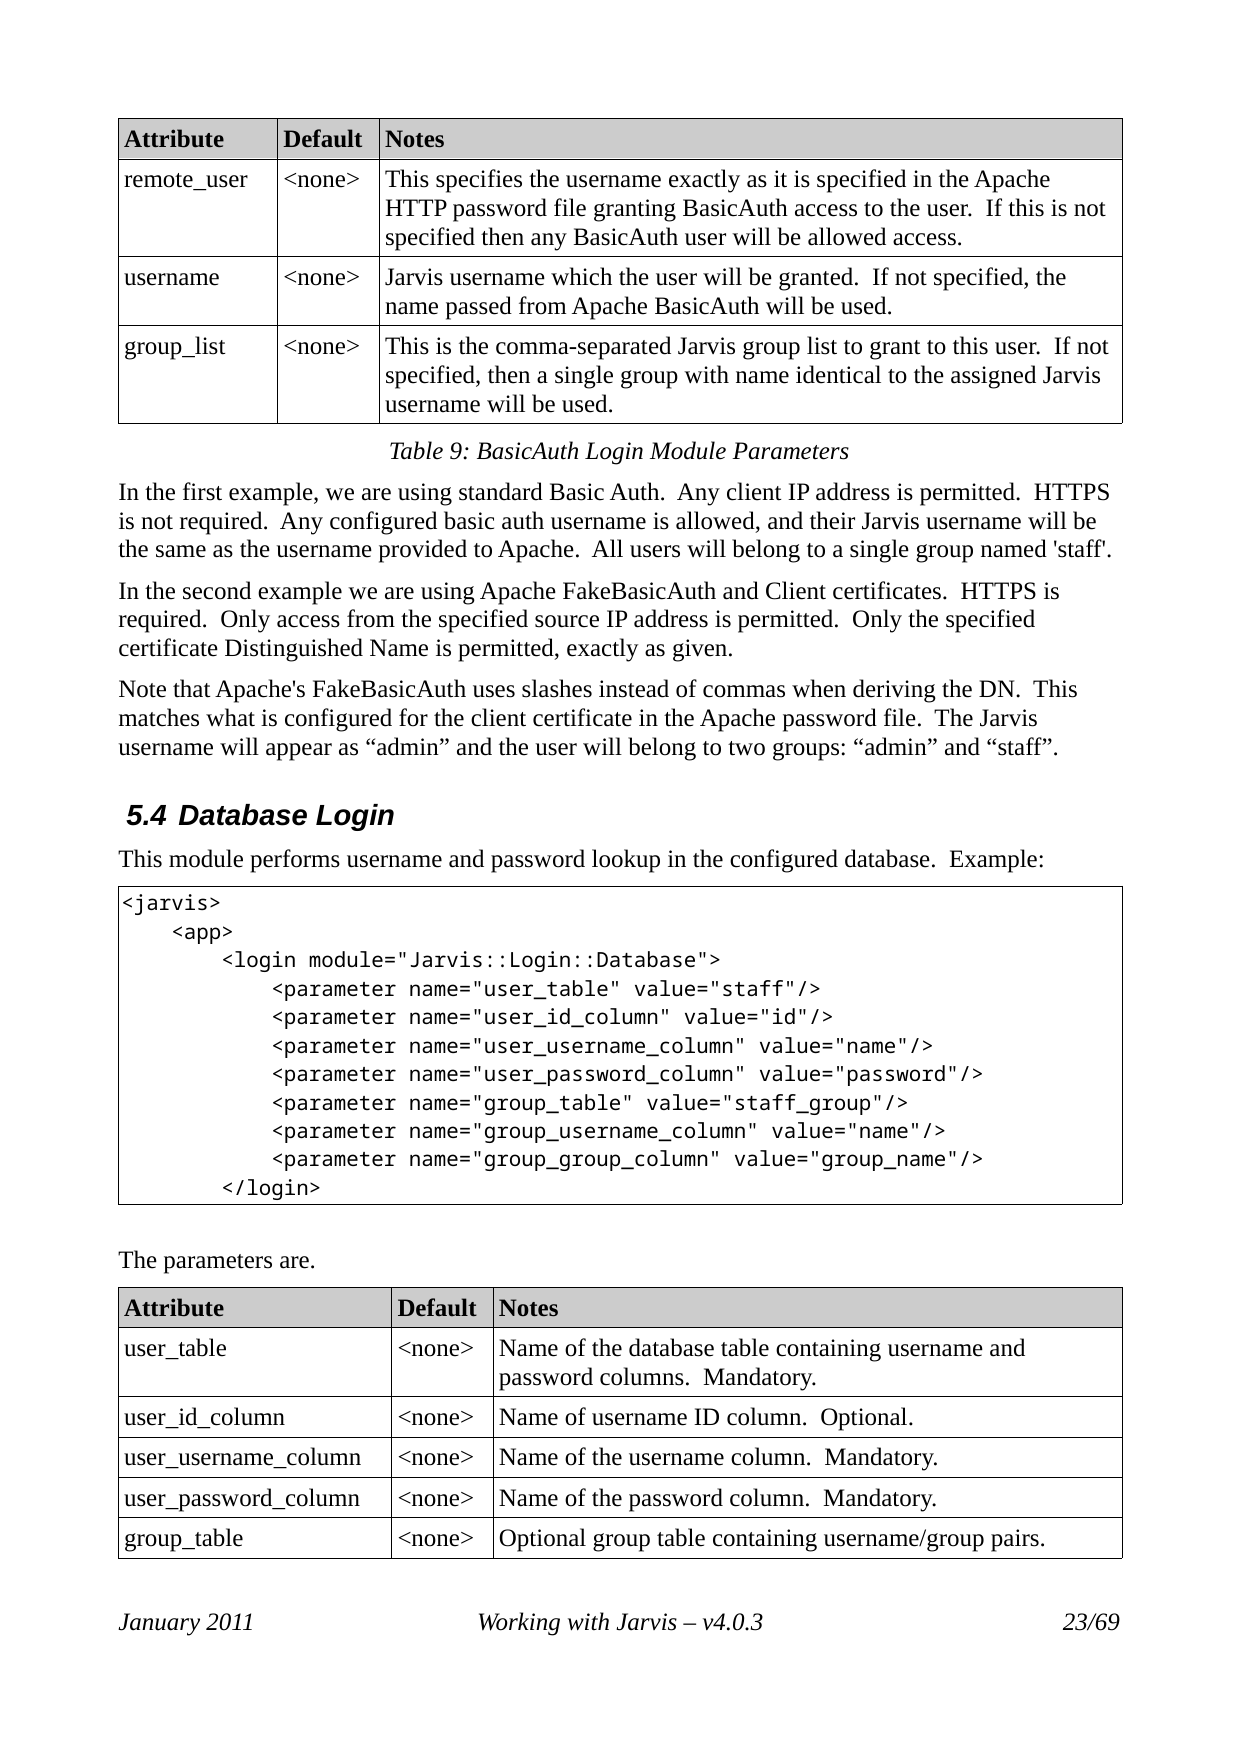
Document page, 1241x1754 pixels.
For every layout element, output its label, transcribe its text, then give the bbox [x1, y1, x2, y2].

text Table 9: BasicAuth Login Module Parameters [118, 436, 1122, 464]
table_cell user_username_column [119, 1438, 391, 1477]
text Note that Apache's FakeBasicAuth uses slashes instead of commas when deriving the DN. This matches what is configured for the client certificate in the Apache password file. The Jarvis username will appear as “admin” and the user will belong to two groups: “admin” and “staff”. [118, 674, 1122, 761]
text The parameters are. [118, 1246, 1122, 1274]
table_cell Name of the database table containing username and password columns. Mandatory. [494, 1328, 1122, 1396]
table_cell group_list [119, 326, 277, 423]
text In the first example, we are using standard Basic Auth. Any client IP address is permitted. HTTPS is not required. Any configured basic auth username is allowed, and their Jarvis username will be the same as the username provided to Apache. All users will belong to a single group named 'staff'. [118, 477, 1122, 563]
table_cell Name of username ID column. Optional. [494, 1397, 1122, 1437]
table_header Notes [494, 1288, 1122, 1327]
text This module performs username and password lookup in the configured database. Example: [118, 844, 1122, 873]
table_cell <none> [392, 1478, 493, 1517]
table_cell <none> [392, 1328, 493, 1396]
table_cell This is the comma-separated Jarvis group list to grant to this user. If not specified, then a single group with name identical to the assigned Jarvis username will be used. [380, 326, 1122, 423]
text In the second example we are using Apache FakeBasicAuth and Client certificates. HTTPS is required. Only access from the specified source IP address is permitted. Only the specified certificate Distinguished Name is permitted, exactly as given. [118, 576, 1122, 662]
table_cell user_table [119, 1328, 391, 1396]
table_cell group_table [119, 1518, 391, 1557]
table_header Attribute [119, 119, 277, 158]
text <parameter name="group_username_column" value="name"/> [119, 1113, 1122, 1141]
table_cell remote_user [119, 160, 277, 256]
text <parameter name="user_password_column" value="password"/> [119, 1056, 1122, 1084]
table_cell Optional group table containing username/group pairs. [494, 1518, 1122, 1557]
table_header Notes [380, 119, 1122, 158]
text <parameter name="group_group_column" value="group_name"/> [119, 1141, 1122, 1170]
subtitle Database Login [118, 798, 1122, 832]
text <parameter name="user_table" value="staff"/> [119, 971, 1122, 999]
text <parameter name="group_table" value="staff_group"/> [119, 1084, 1122, 1113]
text </login> [119, 1170, 1122, 1204]
table_cell <none> [278, 257, 379, 325]
text <parameter name="user_username_column" value="name"/> [119, 1028, 1122, 1056]
table_cell <none> [392, 1438, 493, 1477]
table_header Default [278, 119, 379, 158]
table_cell username [119, 257, 277, 325]
text <parameter name="user_id_column" value="id"/> [119, 999, 1122, 1028]
table_cell This specifies the username exactly as it is specified in the Apache HTTP password file granting BasicAuth access to the user. If this is not specified then any BasicAuth user will be allowed access. [380, 160, 1122, 256]
table_cell <none> [392, 1518, 493, 1557]
table_cell <none> [278, 160, 379, 256]
table_cell <none> [392, 1397, 493, 1437]
table_cell user_id_column [119, 1397, 391, 1437]
table_cell Jarvis username which the user will be granted. If not specified, the name passed from Apache BasicAuth will be used. [380, 257, 1122, 325]
table_header Default [392, 1288, 493, 1327]
text <login module="Jarvis::Login::Database"> [119, 942, 1122, 971]
table_cell user_password_column [119, 1478, 391, 1517]
table_cell <none> [278, 326, 379, 423]
table_cell Name of the username column. Mandatory. [494, 1438, 1122, 1477]
table_cell Name of the password column. Mandatory. [494, 1478, 1122, 1517]
text <app> [119, 914, 1122, 942]
text <jarvis> [119, 887, 1122, 914]
table_header Attribute [119, 1288, 391, 1327]
